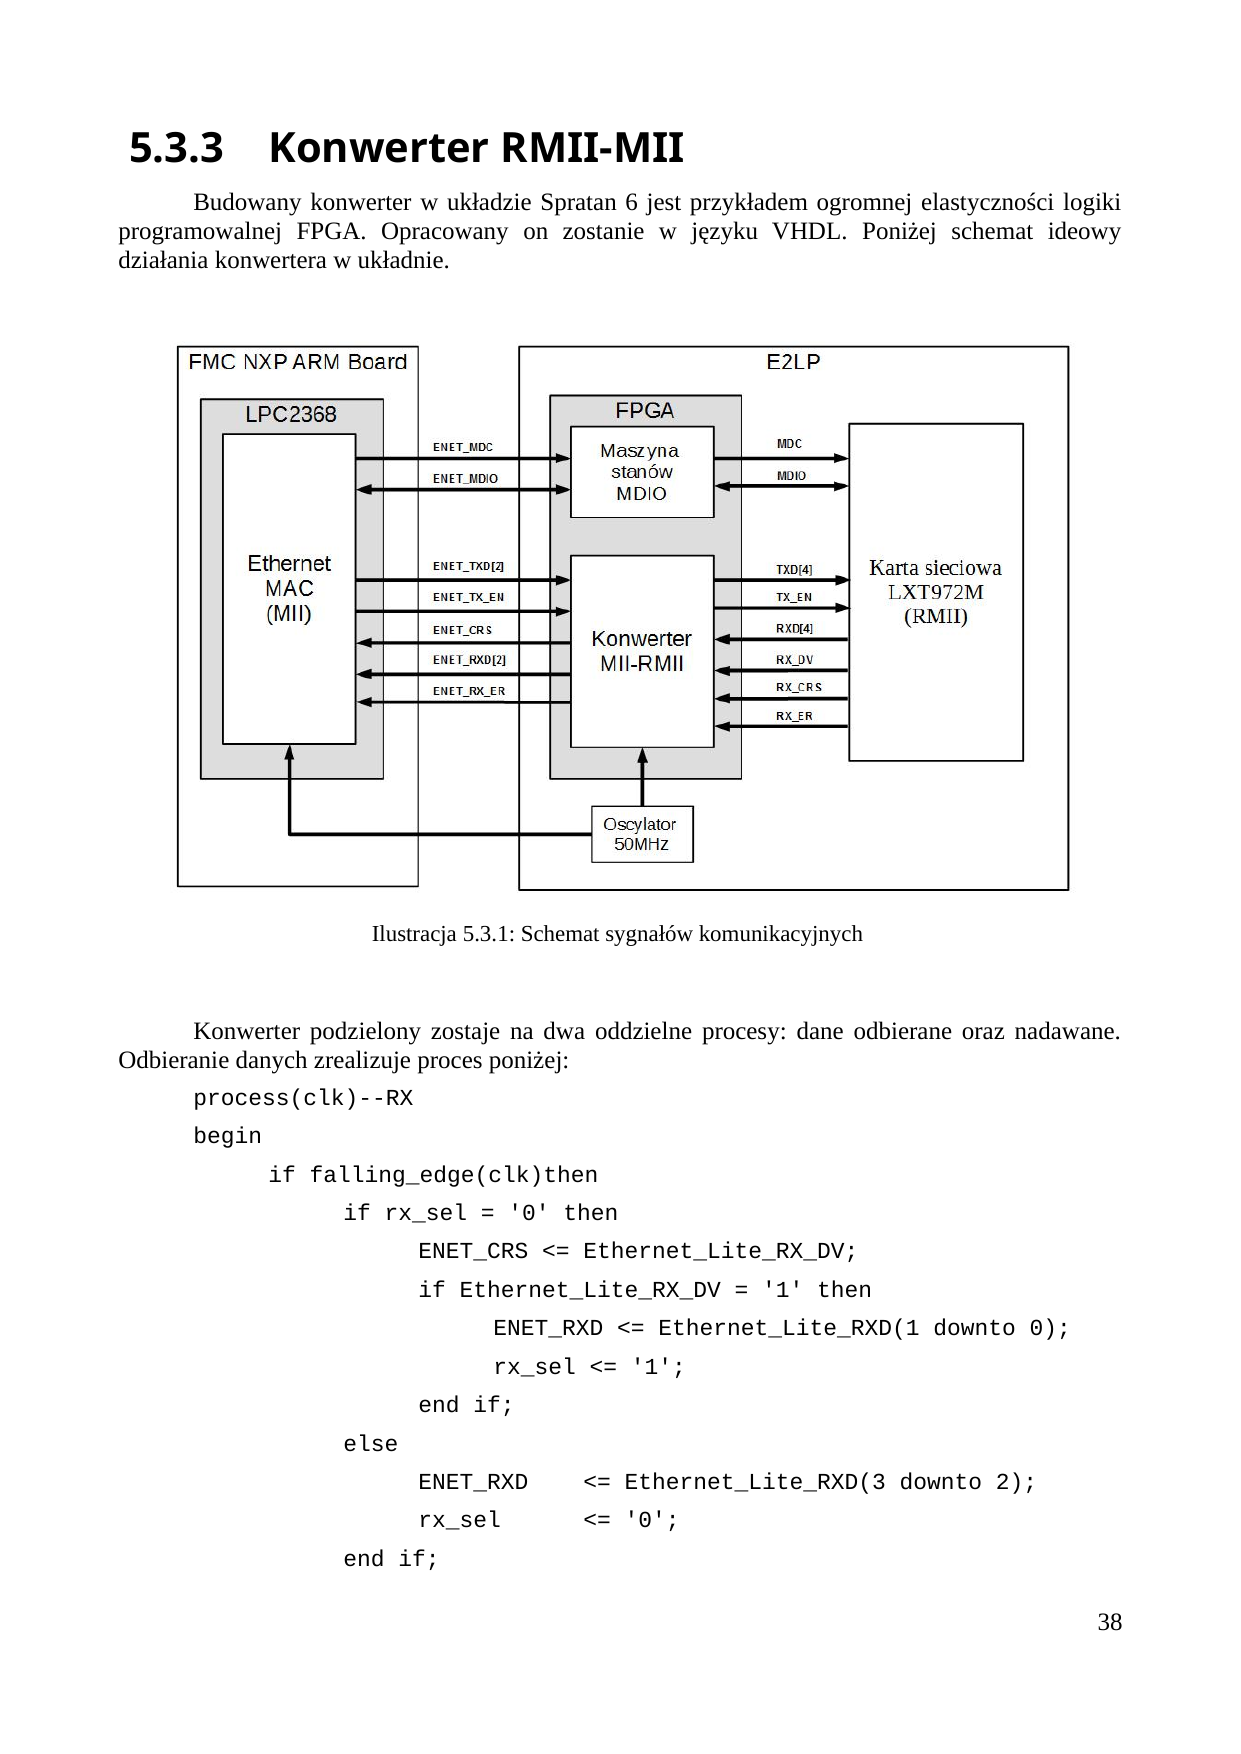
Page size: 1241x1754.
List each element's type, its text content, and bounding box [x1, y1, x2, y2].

text rx_sel <= '1'; [118, 1355, 1122, 1381]
text Budowany konwerter w układzie Spratan 6 jest przykładem ogromnej elastyczności logiki programowalnej FPGA. Opracowany on zostanie w języku VHDL. Poniżej schemat ideowy działania konwertera w układnie. [118, 187, 1122, 274]
text if Ethernet_Lite_RX_DV = '1' then [118, 1278, 1122, 1304]
text process(clk)--RX [118, 1086, 1122, 1112]
text ENET_CRS <= Ethernet_Lite_RX_DV; [118, 1240, 1122, 1266]
text end if; [118, 1393, 1122, 1419]
text end if; [118, 1547, 1122, 1573]
subtitle Konwerter RMII-MII [118, 118, 1122, 175]
text if falling_edge(clk)then [118, 1163, 1122, 1189]
text ENET_RXD <= Ethernet_Lite_RXD(1 downto 0); [118, 1317, 1122, 1343]
text ENET_RXD <= Ethernet_Lite_RXD(3 downto 2); [118, 1470, 1122, 1496]
picture [118, 311, 1123, 920]
text rx_sel <= '0'; [118, 1509, 1122, 1535]
text Ilustracja 5.3.1: Schemat sygnałów komunikacyjnych [118, 920, 1122, 946]
text if rx_sel = '0' then [118, 1201, 1122, 1227]
text begin [118, 1124, 1122, 1150]
text else [118, 1432, 1122, 1458]
text Konwerter podzielony zostaje na dwa oddzielne procesy: dane odbierane oraz nadawane. Odbieranie danych zrealizuje proces poniżej: [118, 1016, 1122, 1073]
